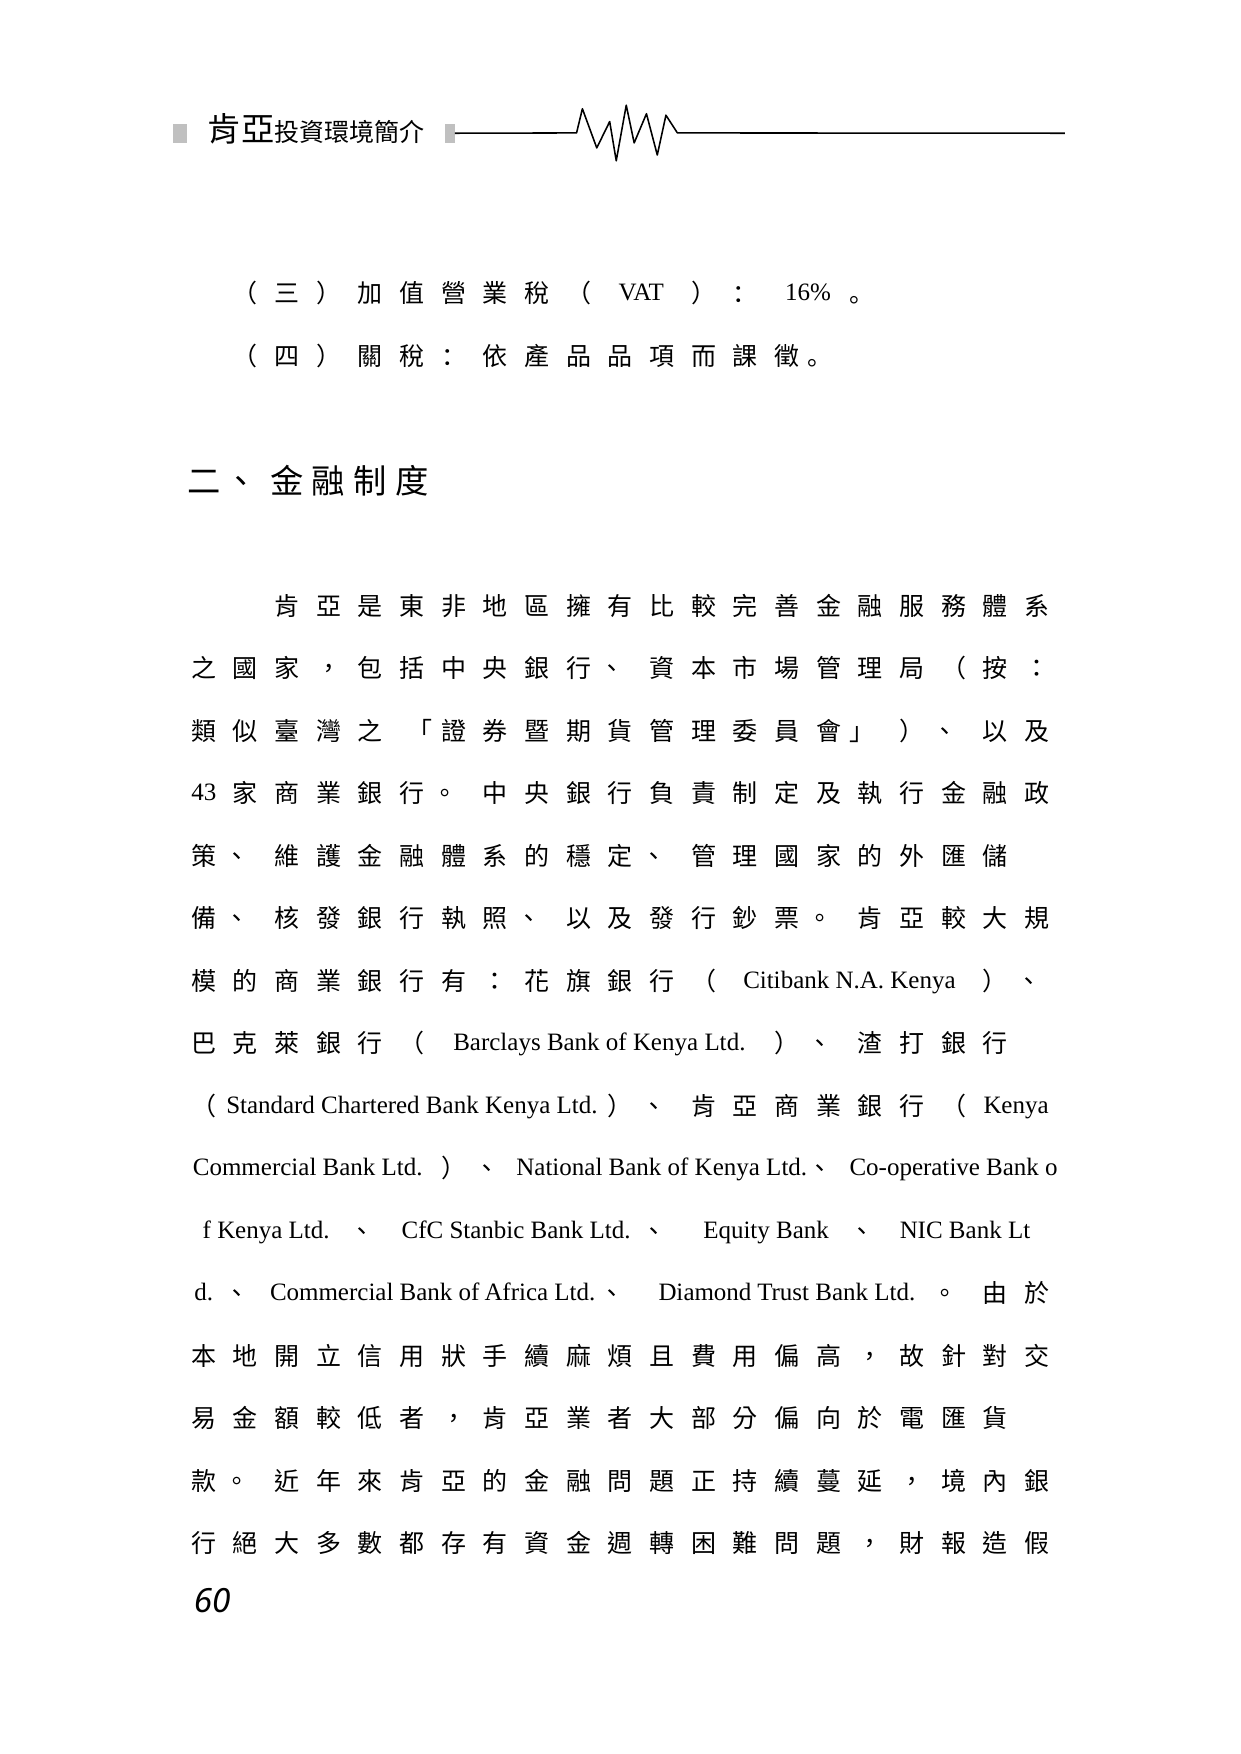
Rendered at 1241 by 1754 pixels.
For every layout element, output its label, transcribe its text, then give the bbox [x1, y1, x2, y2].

text 肯亞是東非地區擁有比較完善金融服務體系之國家，包括中央銀行、資本市場管理局（按：類似臺灣之「證券暨期貨管理委員會」）、以及43家商業銀行。中央銀行負責制定及執行金融政策、維護金融體系的穩定、管理國家的外匯儲備、核發銀行執照、以及發行鈔票。肯亞較大規模的商業銀行有：花旗銀行（Citibank N.A. Kenya）、巴克萊銀行（Barclays Bank of Kenya Ltd.）、渣打銀行（Standard Chartered Bank Kenya Ltd.）、肯亞商業銀行（Kenya Commercial Bank Ltd.）、National Bank of Kenya Ltd.、Co-operative Bank of Kenya Ltd.、CfC Stanbic Bank Ltd.、Equity Bank、NIC Bank Ltd.、Commercial Bank of Africa Ltd.、Diamond Trust Bank Ltd.。由於本地開立信用狀手續麻煩且費用偏高，故針對交易金額較低者，肯亞業者大部分偏向於電匯貨款。近年來肯亞的金融問題正持續蔓延，境內銀行絕大多數都存有資金週轉困難問題，財報造假 [183, 563, 1058, 1563]
text （三）加值營業稅（VAT）：16%。 [207, 250, 1058, 313]
text （四）關稅：依產品品項而課徵。 [207, 313, 1058, 375]
text 二、金融制度 [183, 438, 1058, 500]
